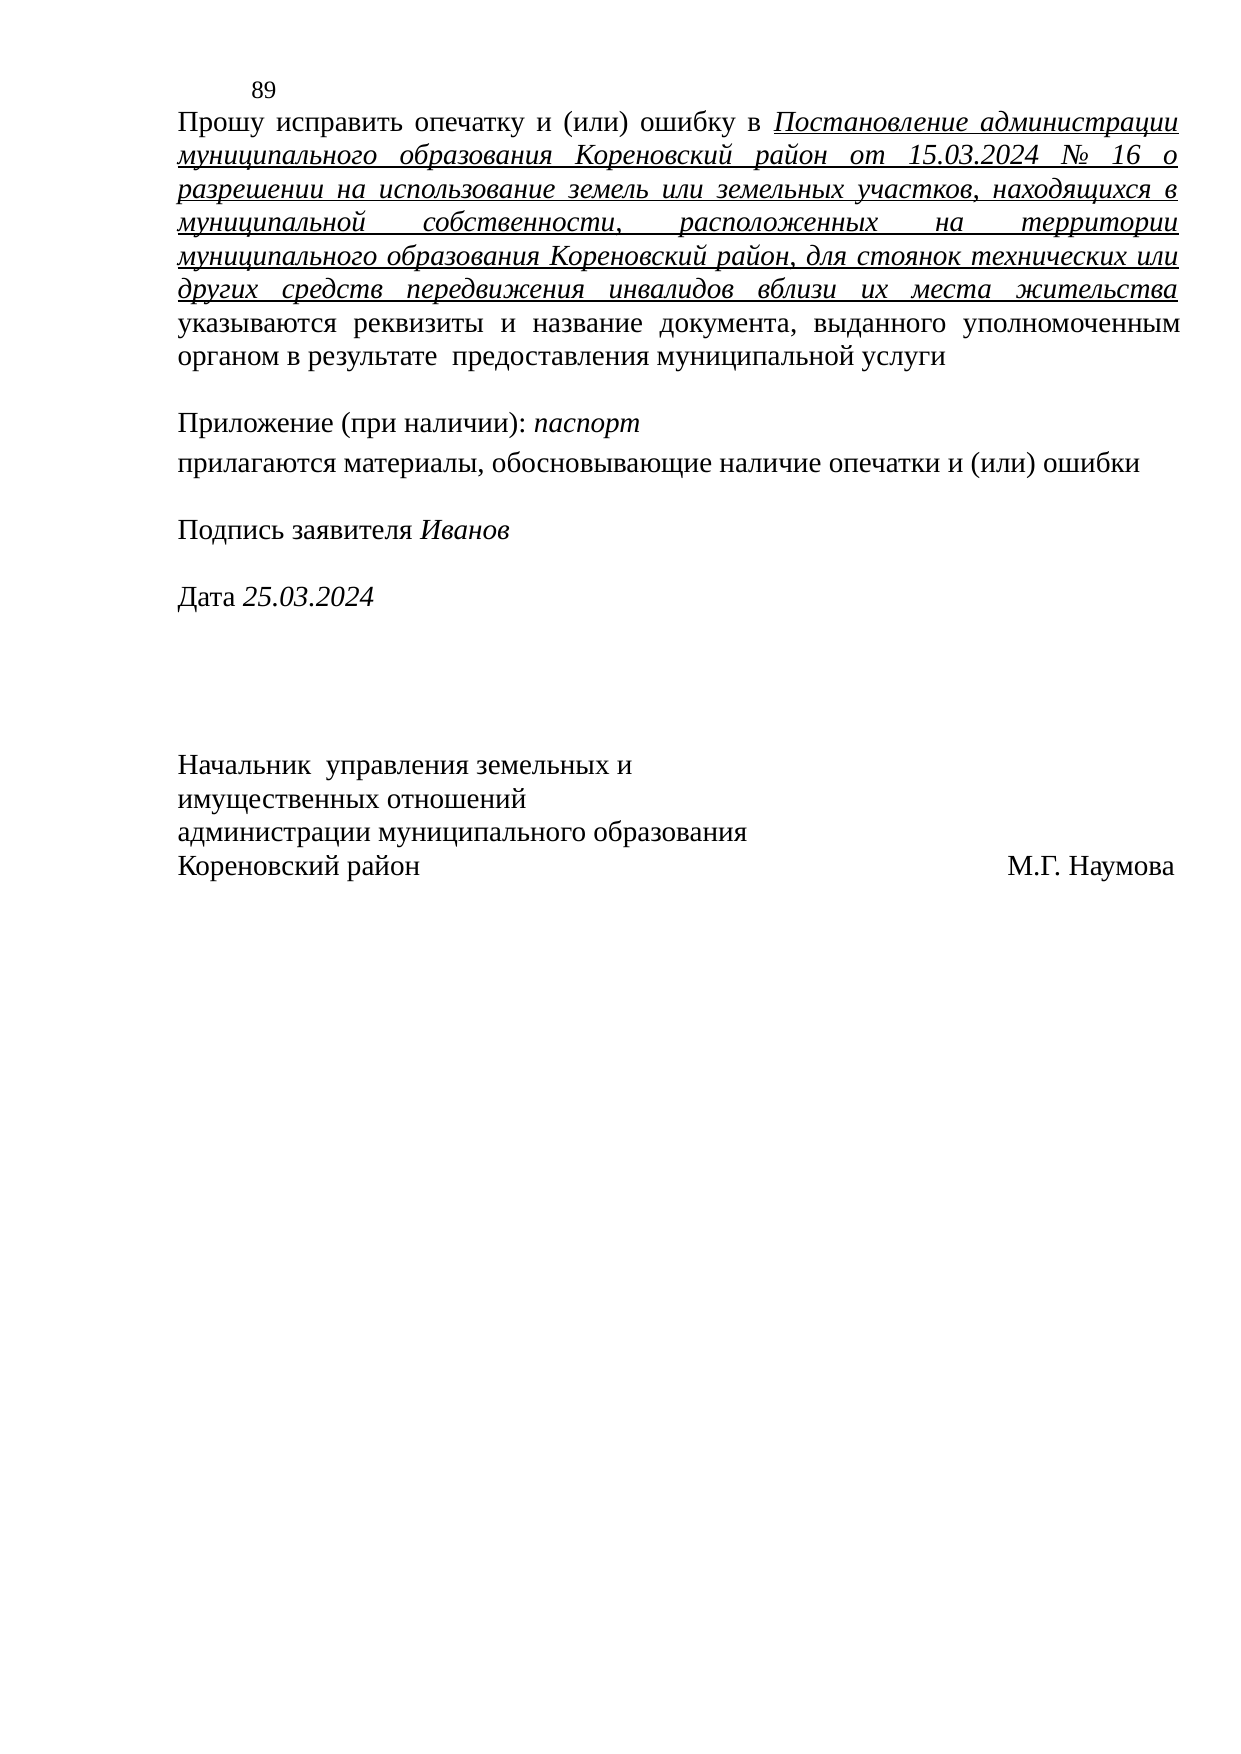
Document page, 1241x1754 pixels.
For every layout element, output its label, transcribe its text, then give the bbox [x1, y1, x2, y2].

text имущественных отношений [177, 781, 1181, 814]
text Подпись заявителя Иванов [177, 512, 1181, 546]
text Приложение (при наличии): паспорт [177, 406, 1181, 439]
text прилагаются материалы, обосновывающие наличие опечатки и (или) ошибки [177, 445, 1181, 479]
text администрации муниципального образования [177, 814, 1181, 848]
text Начальник управления земельных и [177, 747, 1181, 781]
text Дата 25.03.2024 [177, 579, 1181, 613]
text Прошу исправить опечатку и (или) ошибку в Постановление администрации муниципального образования Кореновский район от 15.03.2024 № 16 о разрешении на использование земель или земельных участков, находящихся в муниципальной собственности, расположенных на территории муниципального образования Кореновский район, для стоянок технических или других средств передвижения инвалидов вблизи их места жительства указываются реквизиты и название документа, выданного уполномоченным органом в результате предоставления муниципальной услуги [177, 104, 1181, 372]
text Кореновский район М.Г. Наумова [177, 848, 1181, 881]
